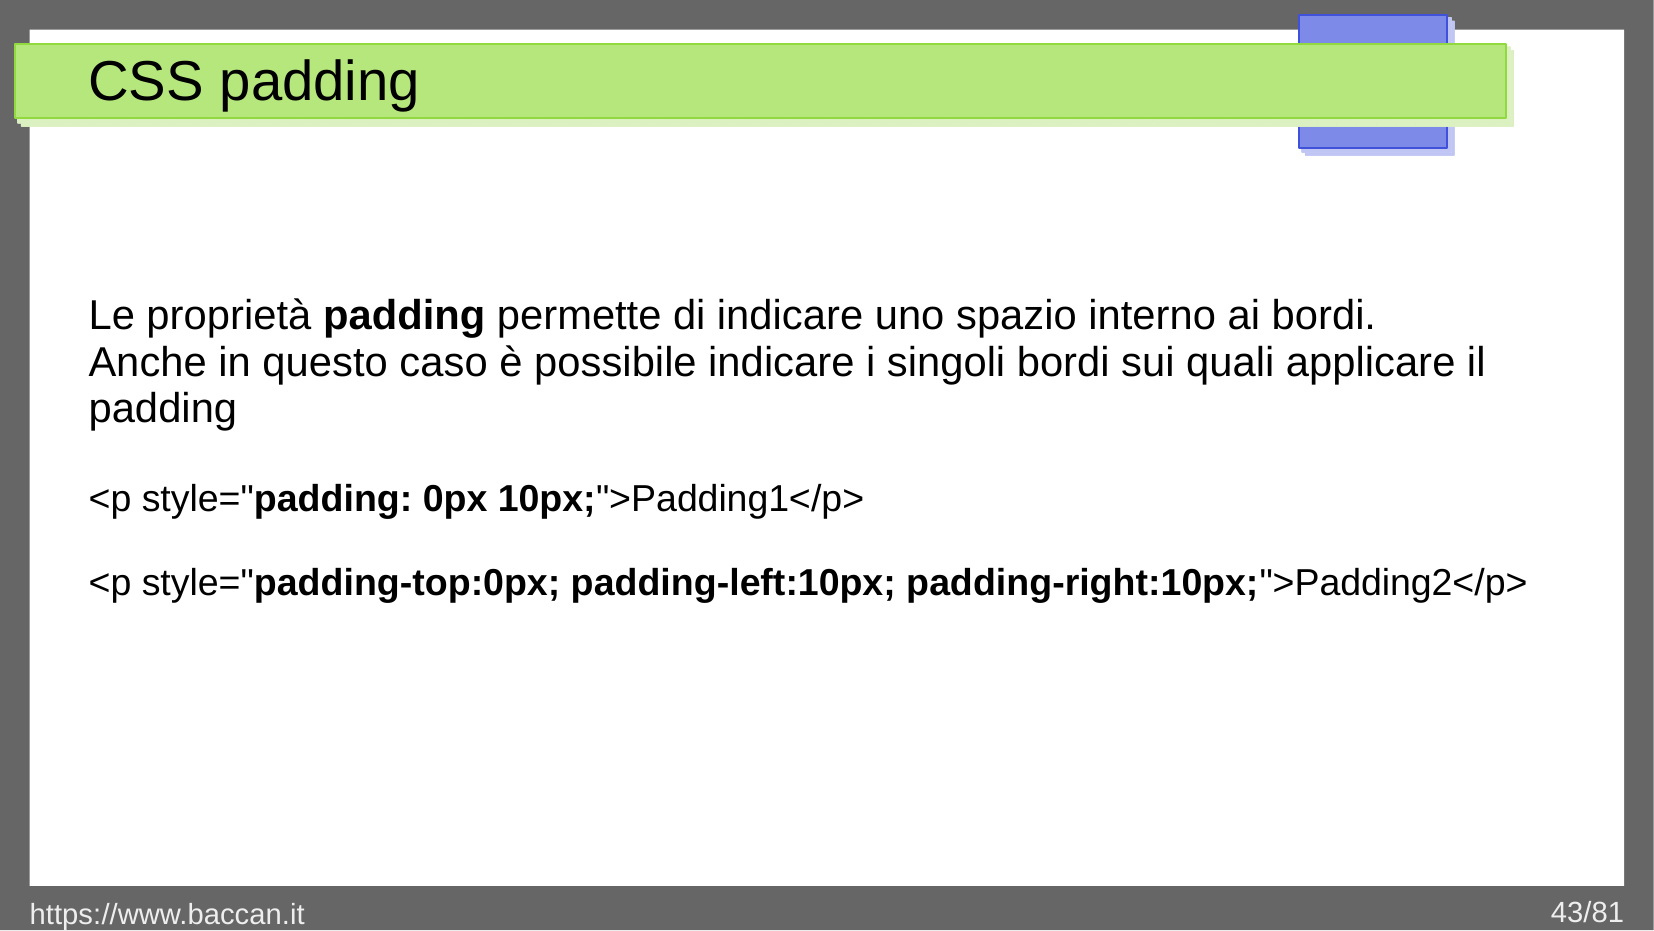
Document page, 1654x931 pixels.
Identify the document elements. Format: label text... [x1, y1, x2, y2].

text_box Le proprietà padding permette di indicare uno spazio interno ai bordi. Anche in questo caso è possibile indicare i singoli bordi sui quali applicare il padding <p style="padding: 0px 10px;">Padding1</p> <p style="padding-top:0px; padding-left:10px; padding-right:10px;">Padding2</p> [88, 169, 1565, 820]
title CSS padding [88, 44, 1506, 119]
